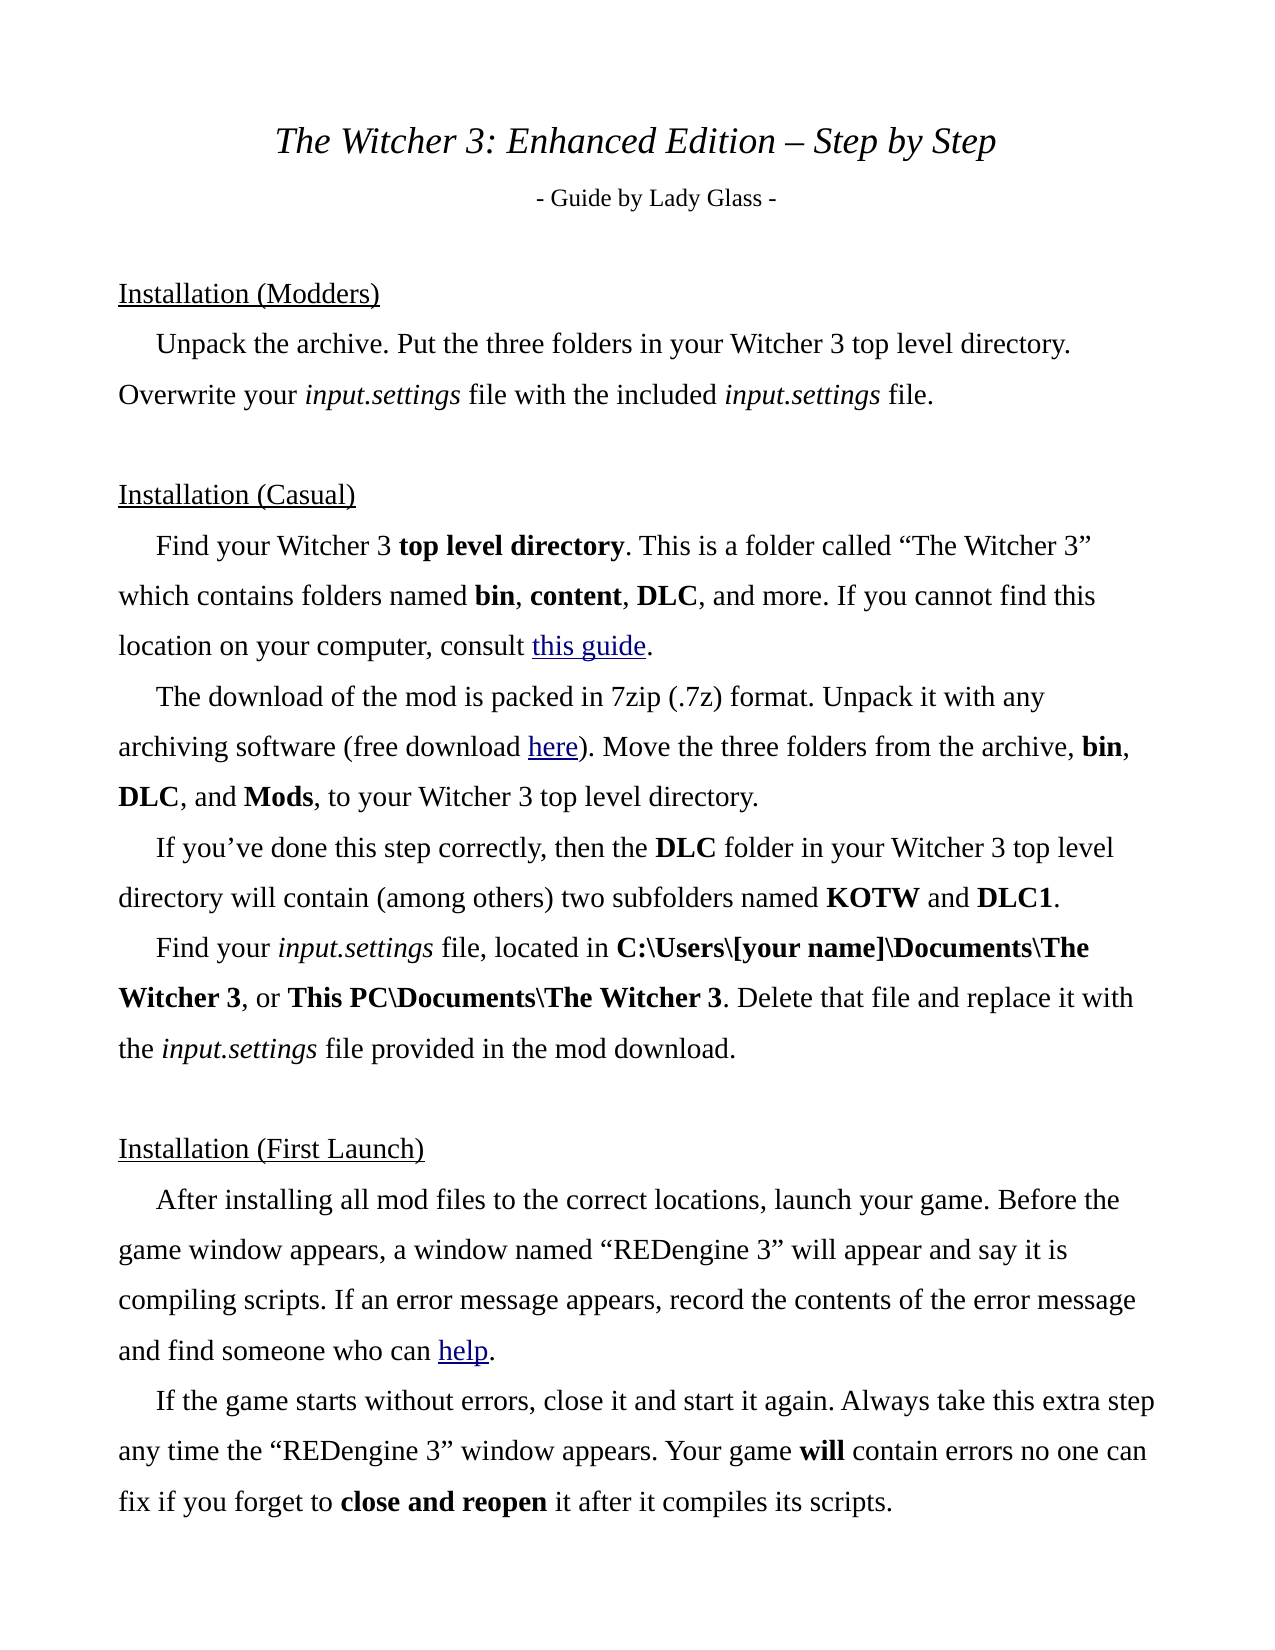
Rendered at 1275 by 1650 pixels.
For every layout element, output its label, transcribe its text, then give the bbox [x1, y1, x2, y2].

text Installation (Casual) [118, 477, 1157, 511]
text - Guide by Lady Glass - [118, 183, 1157, 212]
text If you’ve done this step correctly, then the DLC folder in your Witcher 3 top level directory will contain (among others) two subfolders named KOTW and DLC1. [118, 830, 1157, 913]
text Installation (First Launch) [118, 1132, 1157, 1165]
text The Witcher 3: Enhanced Edition – Step by Step [118, 118, 1157, 161]
text Find your input.settings file, located in C:\Users\[your name]\Documents\The Witcher 3, or This PC\Documents\The Witcher 3. Delete that file and replace it with the input.settings file provided in the mod download. [118, 930, 1157, 1064]
text Installation (Modders) [118, 276, 1157, 310]
text Find your Witcher 3 top level directory. This is a folder called “The Witcher 3” which contains folders named bin, content, DLC, and more. If you cannot find this location on your computer, consult this guide. [118, 528, 1157, 662]
text Unpack the archive. Put the three folders in your Witcher 3 top level directory. Overwrite your input.settings file with the included input.settings file. [118, 327, 1157, 410]
text If the game starts without errors, close it and start it again. Always take this extra step any time the “REDengine 3” window appears. Your game will contain errors no one can fix if you forget to close and reopen it after it compiles its scripts. [118, 1383, 1157, 1517]
text After installing all mod files to the correct locations, launch your game. Before the game window appears, a window named “REDengine 3” will appear and say it is compiling scripts. If an error message appears, record the contents of the error message and find someone who can help. [118, 1182, 1157, 1366]
text The download of the mod is packed in 7zip (.7z) format. Unpack it with any archiving software (free download here). Move the three folders from the archive, bin, DLC, and Mods, to your Witcher 3 top level directory. [118, 679, 1157, 813]
